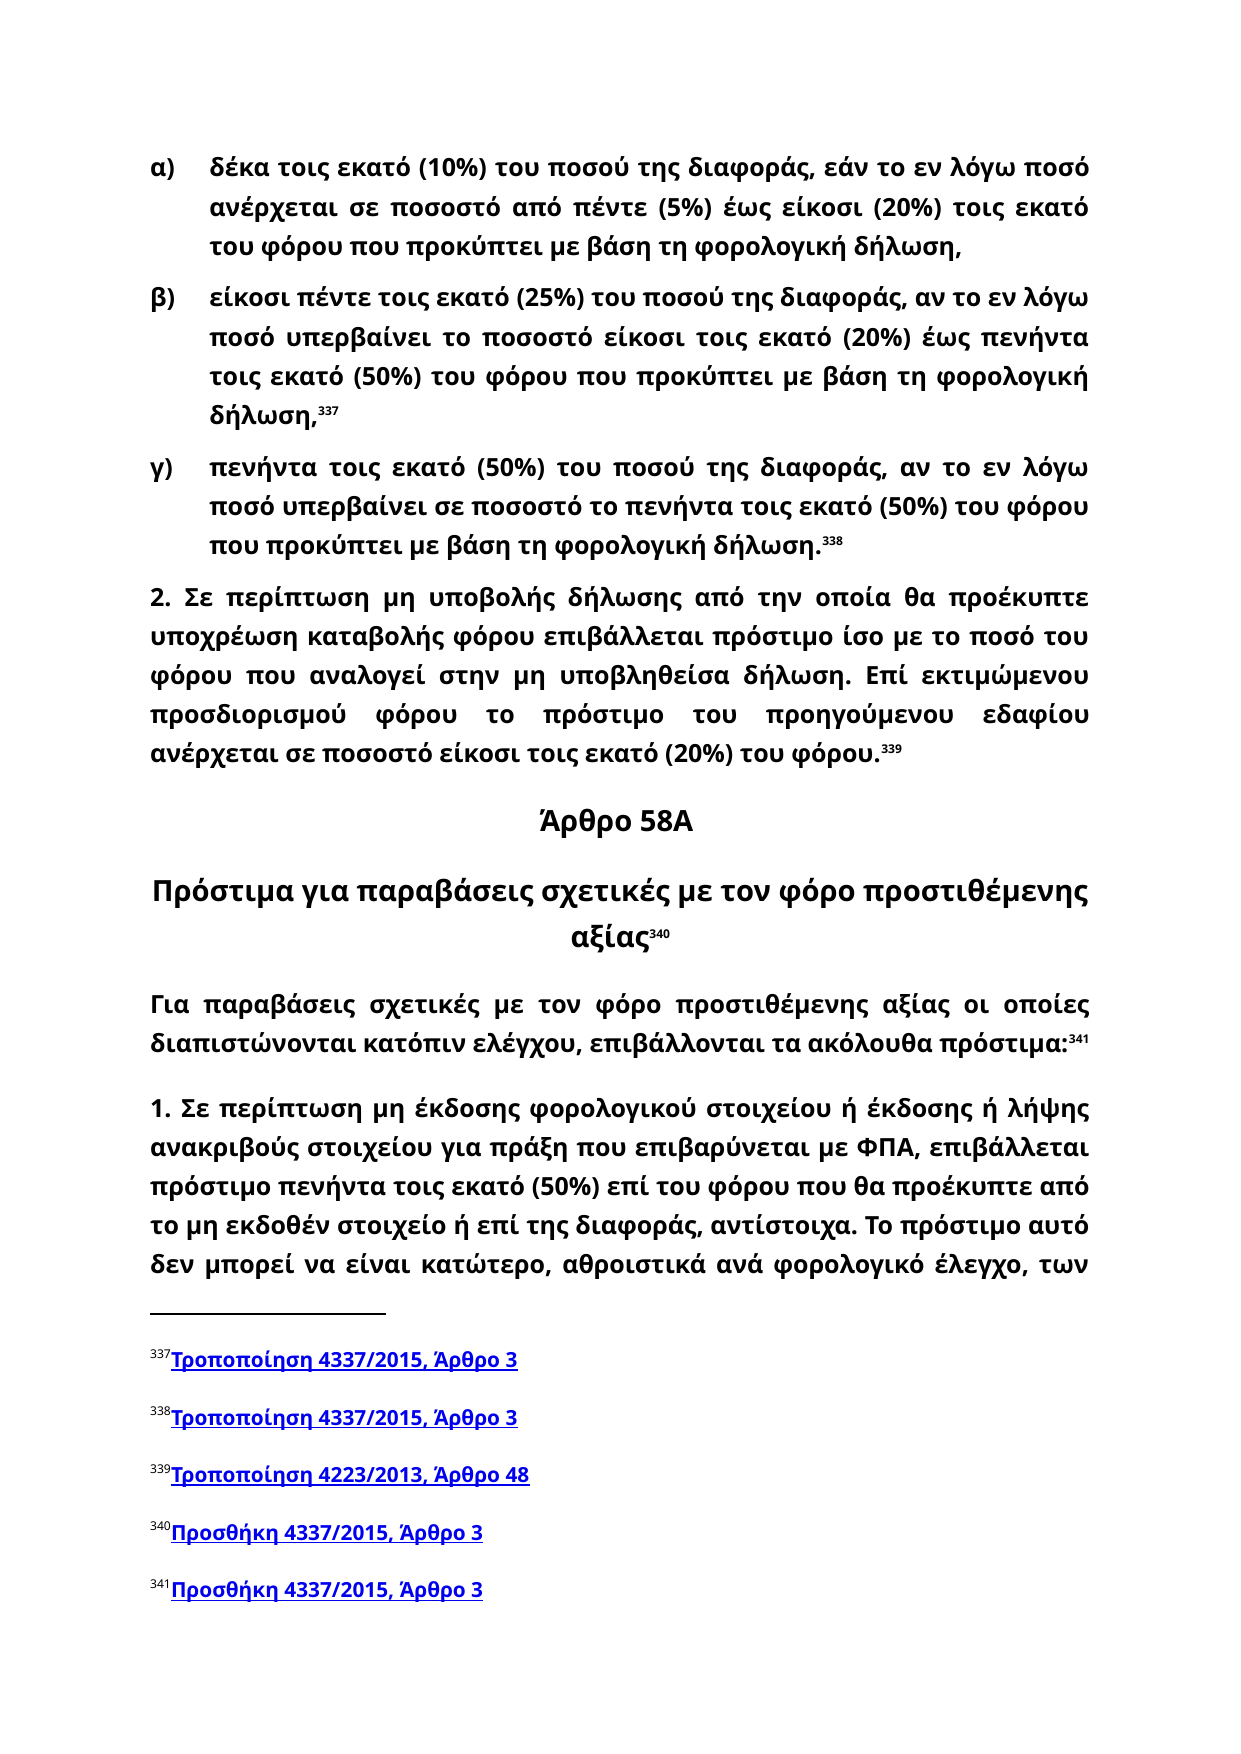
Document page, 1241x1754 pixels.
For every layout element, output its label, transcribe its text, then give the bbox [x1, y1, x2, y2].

text Τροποποίηση 4223/2013, Άρθρο 48 [150, 1460, 1090, 1489]
text Προσθήκη 4337/2015, Άρθρο 3 [150, 1518, 1090, 1546]
text Προσθήκη 4337/2015, Άρθρο 3 [150, 1576, 1090, 1604]
list γ) πενήντα τοις εκατό (50%) του ποσού της διαφοράς, αν το εν λόγω ποσό υπερβαίνει σε ποσοστό το πενήντα τοις εκατό (50%) του φόρου που προκύπτει με βάση τη φορολογική δήλωση. [150, 449, 1090, 562]
text Για παραβάσεις σχετικές με τον φόρο προστιθέμενης αξίας οι οποίες διαπιστώνονται κατόπιν ελέγχου, επιβάλλονται τα ακόλουθα πρόστιμα: [150, 987, 1090, 1060]
list α) δέκα τοις εκατό (10%) του ποσού της διαφοράς, εάν το εν λόγω ποσό ανέρχεται σε ποσοστό από πέντε (5%) έως είκοσι (20%) τοις εκατό του φόρου που προκύπτει με βάση τη φορολογική δήλωση, [150, 150, 1090, 262]
subtitle Άρθρο 58A [150, 800, 1090, 840]
text Τροποποίηση 4337/2015, Άρθρο 3 [150, 1345, 1090, 1373]
text Τροποποίηση 4337/2015, Άρθρο 3 [150, 1403, 1090, 1431]
list β) είκοσι πέντε τοις εκατό (25%) του ποσού της διαφοράς, αν το εν λόγω ποσό υπερβαίνει το ποσοστό είκοσι τοις εκατό (20%) έως πενήντα τοις εκατό (50%) του φόρου που προκύπτει με βάση τη φορολογική δήλωση, [150, 280, 1090, 432]
subtitle Πρόστιμα για παραβάσεις σχετικές με τον φόρο προστιθέμενης αξίας [150, 871, 1090, 956]
text 1. Σε περίπτωση μη έκδοσης φορολογικού στοιχείου ή έκδοσης ή λήψης ανακριβούς στοιχείου για πράξη που επιβαρύνεται με ΦΠΑ, επιβάλλεται πρόστιμο πενήντα τοις εκατό (50%) επί του φόρου που θα προέκυπτε από το μη εκδοθέν στοιχείο ή επί της διαφοράς, αντίστοιχα. Το πρόστιμο αυτό δεν μπορεί να είναι κατώτερο, αθροιστικά ανά φορολογικό έλεγχο, των [150, 1090, 1090, 1281]
text 2. Σε περίπτωση μη υποβολής δήλωσης από την οποία θα προέκυπτε υποχρέωση καταβολής φόρου επιβάλλεται πρόστιμο ίσο με το ποσό του φόρου που αναλογεί στην μη υποβληθείσα δήλωση. Επί εκτιμώμενου προσδιορισμού φόρου το πρόστιμο του προηγούμενου εδαφίου ανέρχεται σε ποσοστό είκοσι τοις εκατό (20%) του φόρου. [150, 579, 1090, 770]
